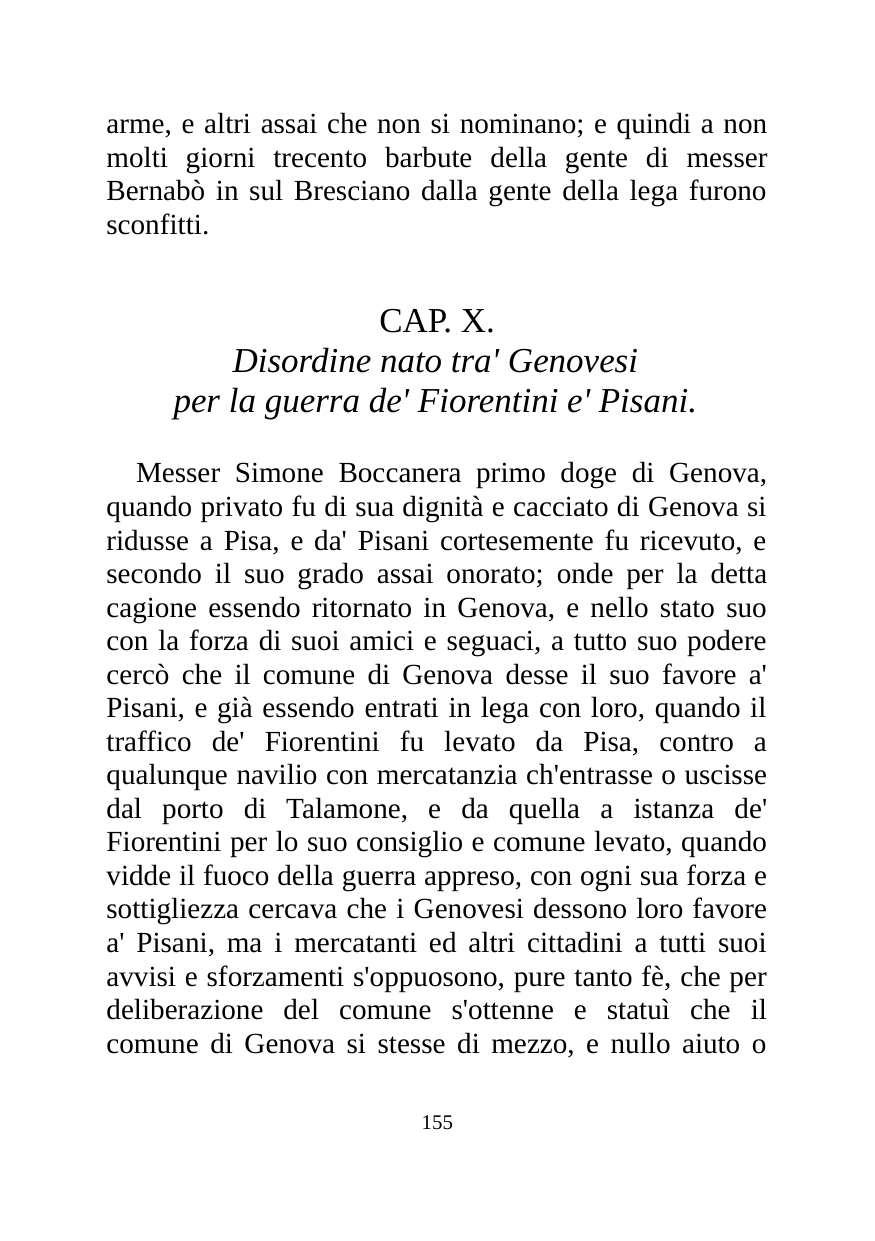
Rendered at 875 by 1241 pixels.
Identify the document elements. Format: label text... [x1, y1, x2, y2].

subtitle CAP. X. Disordine nato tra' Genovesi per la guerra de' Fiorentini e' Pisani. [106, 299, 768, 420]
text arme, e altri assai che non si nominano; e quindi a non molti giorni trecento barbute della gente di messer Bernabò in sul Bresciano dalla gente della lega furono sconfitti. [106, 106, 768, 240]
text Messer Simone Boccanera primo doge di Genova, quando privato fu di sua dignità e cacciato di Genova si ridusse a Pisa, e da' Pisani cortesemente fu ricevuto, e secondo il suo grado assai onorato; onde per la detta cagione essendo ritornato in Genova, e nello stato suo con la forza di suoi amici e seguaci, a tutto suo podere cercò che il comune di Genova desse il suo favore a' Pisani, e già essendo entrati in lega con loro, quando il traffico de' Fiorentini fu levato da Pisa, contro a qualunque navilio con mercatanzia ch'entrasse o uscisse dal porto di Talamone, e da quella a istanza de' Fiorentini per lo suo consiglio e comune levato, quando vidde il fuoco della guerra appreso, con ogni sua forza e sottigliezza cercava che i Genovesi dessono loro favore a' Pisani, ma i mercatanti ed altri cittadini a tutti suoi avvisi e sforzamenti s'oppuosono, pure tanto fè, che per deliberazione del comune s'ottenne e statuì che il comune di Genova si stesse di mezzo, e nullo aiuto o [106, 456, 768, 1059]
